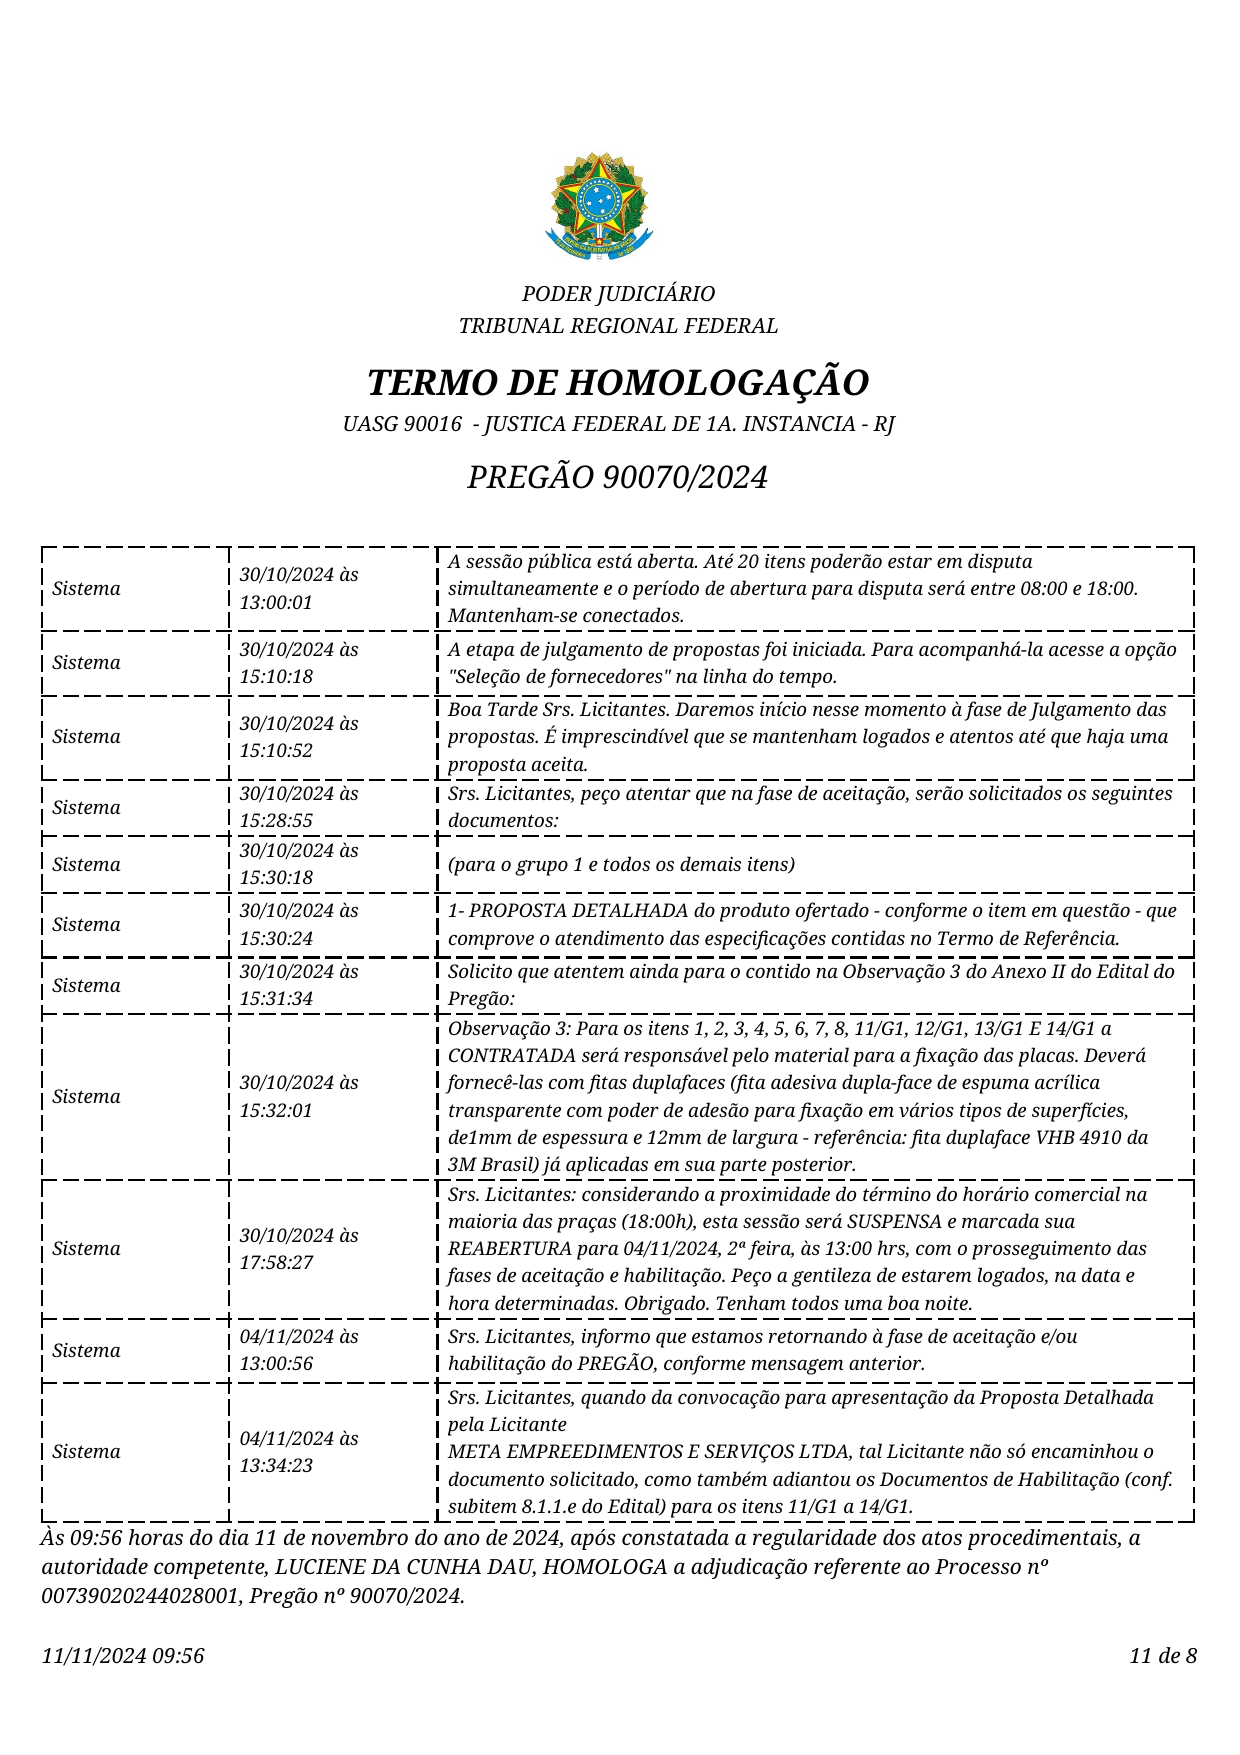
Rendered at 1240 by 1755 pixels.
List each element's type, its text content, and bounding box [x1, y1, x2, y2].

table_cell Sistema [42, 892, 229, 956]
table_cell Sistema [42, 1179, 229, 1317]
subtitle TERMO DE HOMOLOGAÇÃO [42, 357, 1198, 406]
table_cell A etapa de julgamento de propostas foi iniciada. Para acompanhá-la acesse a opção "Seleção de fornecedores" na linha do tempo. [438, 630, 1194, 694]
table_cell (para o grupo 1 e todos os demais itens) [438, 835, 1194, 892]
table_cell 30/10/2024 às 15:32:01 [229, 1013, 437, 1179]
table_cell Observação 3: Para os itens 1, 2, 3, 4, 5, 6, 7, 8, 11/G1, 12/G1, 13/G1 E 14/G1 a CONTRATADA será responsável pelo material para a fixação das placas. Deverá fornecê-las com fitas duplafaces (fita adesiva dupla-face de espuma acrílica transparente com poder de adesão para fixação em vários tipos de superfícies, de1mm de espessura e 12mm de largura - referência: fita duplaface VHB 4910 da 3M Brasil) já aplicadas em sua parte posterior. [438, 1013, 1194, 1179]
text UASG 90016 - JUSTICA FEDERAL DE 1A. INSTANCIA - RJ [42, 409, 1198, 437]
table_cell Sistema [42, 630, 229, 694]
table_cell 1- PROPOSTA DETALHADA do produto ofertado - conforme o item em questão - que comprove o atendimento das especificações contidas no Termo de Referência. [438, 892, 1194, 956]
table_header Sistema [42, 546, 229, 630]
table_cell 30/10/2024 às 15:10:52 [229, 695, 437, 778]
table_cell Srs. Licitantes, quando da convocação para apresentação da Proposta Detalhada pela Licitante META EMPREEDIMENTOS E SERVIÇOS LTDA, tal Licitante não só encaminhou o documento solicitado, como também adiantou os Documentos de Habilitação (conf. subitem 8.1.1.e do Edital) para os itens 11/G1 a 14/G1. [438, 1382, 1194, 1521]
table_cell Sistema [42, 956, 229, 1013]
table_cell Sistema [42, 695, 229, 778]
table_cell Srs. Licitantes, peço atentar que na fase de aceitação, serão solicitados os seguintes documentos: [438, 779, 1194, 835]
table_cell 30/10/2024 às 15:28:55 [229, 779, 437, 835]
table_cell Sistema [42, 779, 229, 835]
table_cell 04/11/2024 às 13:00:56 [229, 1318, 437, 1382]
table_cell 30/10/2024 às 17:58:27 [229, 1179, 437, 1317]
text PODER JUDICIÁRIO [42, 279, 1198, 308]
table_cell Solicito que atentem ainda para o contido na Observação 3 do Anexo II do Edital do Pregão: [438, 956, 1194, 1013]
table_cell 30/10/2024 às 15:10:18 [229, 630, 437, 694]
subtitle PREGÃO 90070/2024 [42, 455, 1198, 497]
text TRIBUNAL REGIONAL FEDERAL [42, 312, 1198, 340]
table_cell Sistema [42, 1013, 229, 1179]
table_cell Sistema [42, 835, 229, 892]
table_header A sessão pública está aberta. Até 20 itens poderão estar em disputa simultaneamente e o período de abertura para disputa será entre 08:00 e 18:00. Mantenham-se conectados. [438, 546, 1194, 630]
table_header 30/10/2024 às 13:00:01 [229, 546, 437, 630]
table_cell 04/11/2024 às 13:34:23 [229, 1382, 437, 1521]
table_cell 30/10/2024 às 15:30:18 [229, 835, 437, 892]
table_cell Boa Tarde Srs. Licitantes. Daremos início nesse momento à fase de Julgamento das propostas. É imprescindível que se mantenham logados e atentos até que haja uma proposta aceita. [438, 695, 1194, 778]
table_cell 30/10/2024 às 15:30:24 [229, 892, 437, 956]
table_cell Srs. Licitantes, informo que estamos retornando à fase de aceitação e/ou habilitação do PREGÃO, conforme mensagem anterior. [438, 1318, 1194, 1382]
text Às 09:56 horas do dia 11 de novembro do ano de 2024, após constatada a regularidade dos atos procedimentais, a autoridade competente, LUCIENE DA CUNHA DAU, HOMOLOGA a adjudicação referente ao Processo nº 00739020244028001, Pregão nº 90070/2024. [40, 1523, 1200, 1610]
table_cell Srs. Licitantes: considerando a proximidade do término do horário comercial na maioria das praças (18:00h), esta sessão será SUSPENSA e marcada sua REABERTURA para 04/11/2024, 2ª feira, às 13:00 hrs, com o prosseguimento das fases de aceitação e habilitação. Peço a gentileza de estarem logados, na data e hora determinadas. Obrigado. Tenham todos uma boa noite. [438, 1179, 1194, 1317]
table_cell Sistema [42, 1318, 229, 1382]
table_cell Sistema [42, 1382, 229, 1521]
table_cell 30/10/2024 às 15:31:34 [229, 956, 437, 1013]
